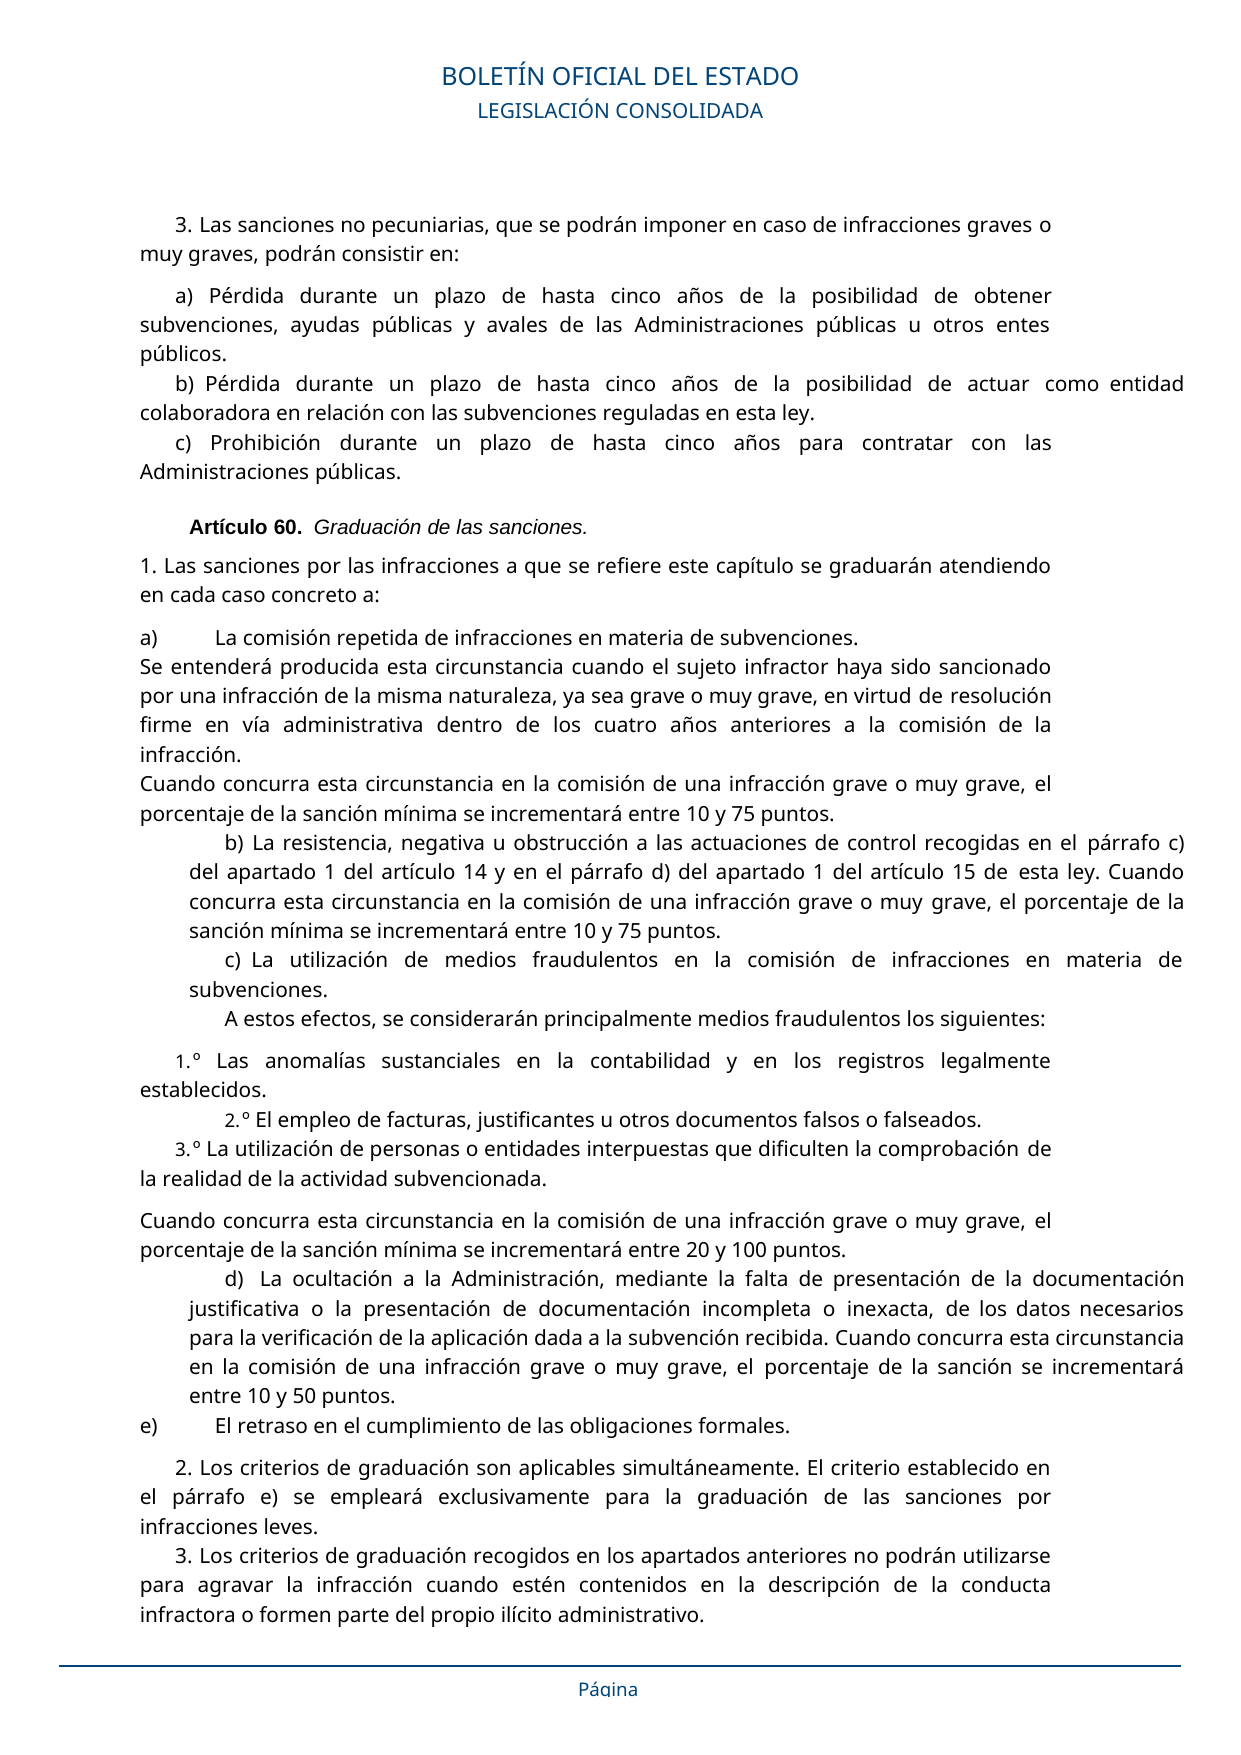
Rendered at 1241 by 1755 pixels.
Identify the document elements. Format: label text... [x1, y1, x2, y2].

list º La utilización de personas o entidades interpuestas que dificulten la comprobación de la realidad de la actividad subvencionada. [139, 1134, 1052, 1192]
list Prohibición durante un plazo de hasta cinco años para contratar con las Administraciones públicas. [139, 428, 1052, 485]
list El retraso en el cumplimiento de las obligaciones formales. [139, 1411, 1184, 1440]
list º El empleo de facturas, justificantes u otros documentos falsos o falseados. [224, 1105, 1184, 1133]
list La ocultación a la Administración, mediante la falta de presentación de la documentación justificativa o la presentación de documentación incompleta o inexacta, de los datos necesarios para la verificación de la aplicación dada a la subvención recibida. Cuando concurra esta circunstancia en la comisión de una infracción grave o muy grave, el porcentaje de la sanción se incrementará entre 10 y 50 puntos. [189, 1264, 1184, 1410]
list Los criterios de graduación son aplicables simultáneamente. El criterio establecido en el párrafo e) se empleará exclusivamente para la graduación de las sanciones por infracciones leves. [139, 1453, 1052, 1540]
text A estos efectos, se considerarán principalmente medios fraudulentos los siguientes: [224, 1004, 1184, 1033]
list Pérdida durante un plazo de hasta cinco años de la posibilidad de actuar como entidad colaboradora en relación con las subvenciones reguladas en esta ley. [139, 369, 1184, 427]
text Cuando concurra esta circunstancia en la comisión de una infracción grave o muy grave, el porcentaje de la sanción mínima se incrementará entre 10 y 75 puntos. [139, 769, 1052, 827]
text 1. Las sanciones por las infracciones a que se refiere este capítulo se graduarán atendiendo en cada caso concreto a: [139, 551, 1052, 609]
list La utilización de medios fraudulentos en la comisión de infracciones en materia de subvenciones. [189, 946, 1184, 1003]
list Pérdida durante un plazo de hasta cinco años de la posibilidad de obtener subvenciones, ayudas públicas y avales de las Administraciones públicas u otros entes públicos. [139, 281, 1052, 368]
text Cuando concurra esta circunstancia en la comisión de una infracción grave o muy grave, el porcentaje de la sanción mínima se incrementará entre 20 y 100 puntos. [139, 1206, 1052, 1263]
list La comisión repetida de infracciones en materia de subvenciones. [139, 623, 1184, 651]
text Se entenderá producida esta circunstancia cuando el sujeto infractor haya sido sancionado por una infracción de la misma naturaleza, ya sea grave o muy grave, en virtud de resolución firme en vía administrativa dentro de los cuatro años anteriores a la comisión de la infracción. [139, 652, 1052, 768]
list La resistencia, negativa u obstrucción a las actuaciones de control recogidas en el párrafo c) del apartado 1 del artículo 14 y en el párrafo d) del apartado 1 del artículo 15 de esta ley. Cuando concurra esta circunstancia en la comisión de una infracción grave o muy grave, el porcentaje de la sanción mínima se incrementará entre 10 y 75 puntos. [189, 828, 1184, 944]
list º Las anomalías sustanciales en la contabilidad y en los registros legalmente establecidos. [139, 1046, 1052, 1104]
text Artículo 60. Graduación de las sanciones. [189, 515, 1184, 539]
list Los criterios de graduación recogidos en los apartados anteriores no podrán utilizarse para agravar la infracción cuando estén contenidos en la descripción de la conducta infractora o formen parte del propio ilícito administrativo. [139, 1541, 1052, 1628]
list Las sanciones no pecuniarias, que se podrán imponer en caso de infracciones graves o muy graves, podrán consistir en: [139, 210, 1052, 267]
